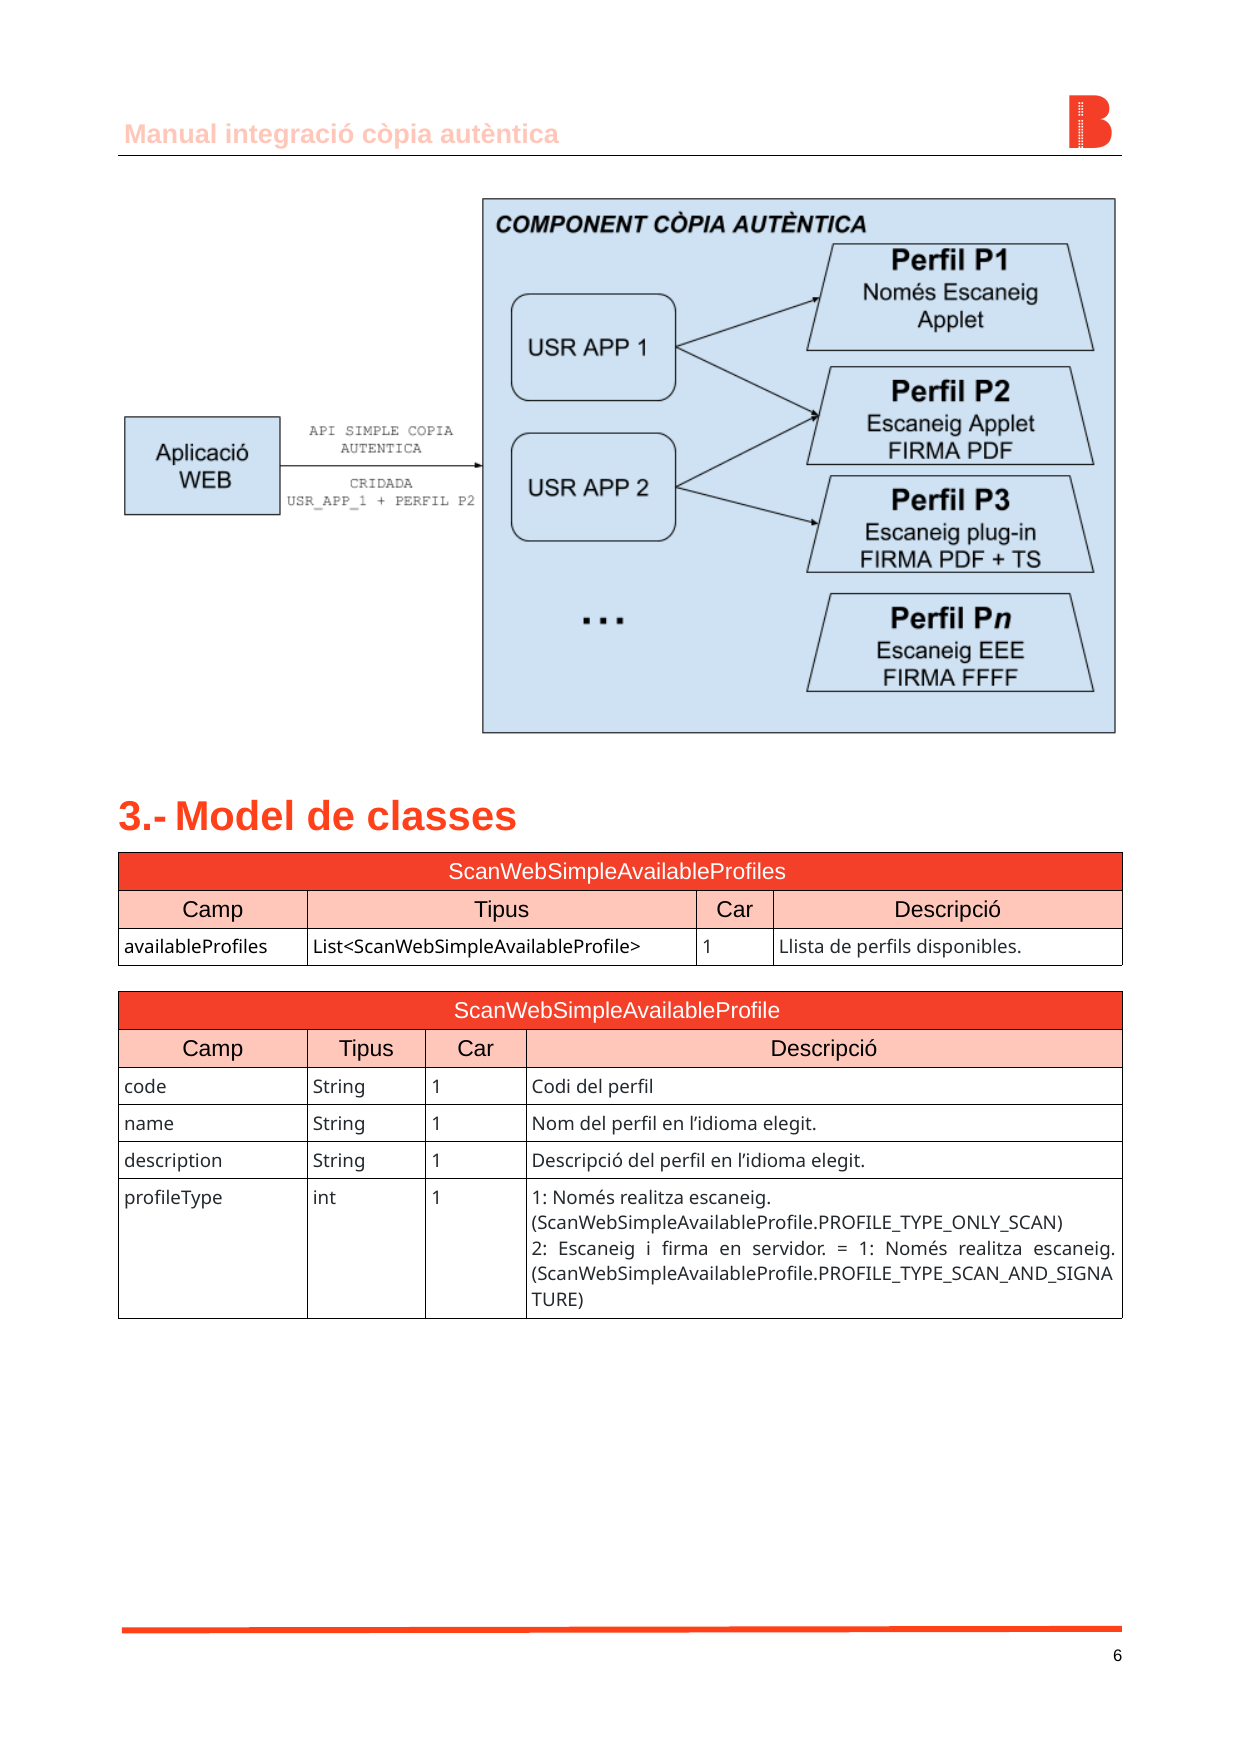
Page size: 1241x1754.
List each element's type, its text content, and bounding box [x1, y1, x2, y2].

picture [1063, 94, 1117, 150]
table_cell List<ScanWebSimpleAvailableProfile> [308, 929, 696, 965]
table_cell 1: Només realitza escaneig. (ScanWebSimpleAvailableProfile.PROFILE_TYPE_ONLY_SCAN) 2: Escaneig i firma en servidor. = 1: Només realitza escaneig.(ScanWebSimpleAvailableProfile.PROFILE_TYPE_SCAN_AND_SIGNATURE) [527, 1179, 1122, 1317]
subtitle Model de classes [118, 791, 1122, 839]
table_cell name [119, 1105, 307, 1141]
table_header ScanWebSimpleAvailableProfile [119, 992, 1122, 1029]
table_cell Tipus [308, 1030, 425, 1067]
table_cell String [308, 1105, 425, 1141]
table_cell availableProfiles [119, 929, 307, 965]
table_cell Car [697, 891, 773, 928]
table_cell code [119, 1068, 307, 1104]
table_cell 1 [426, 1142, 526, 1178]
table_header ScanWebSimpleAvailableProfiles [119, 853, 1122, 890]
table_cell 1 [697, 929, 773, 965]
table_cell String [308, 1142, 425, 1178]
table_cell Camp [119, 1030, 307, 1067]
table_cell Descripció del perfil en l’idioma elegit. [527, 1142, 1122, 1178]
picture [118, 197, 1122, 741]
table_cell Nom del perfil en l’idioma elegit. [527, 1105, 1122, 1141]
table_cell 1 [426, 1105, 526, 1141]
table_cell String [308, 1068, 425, 1104]
table_cell 1 [426, 1179, 526, 1317]
table_cell Car [426, 1030, 526, 1067]
table_cell profileType [119, 1179, 307, 1317]
table_cell int [308, 1179, 425, 1317]
table_cell Descripció [527, 1030, 1122, 1067]
table_cell Llista de perfils disponibles. [774, 929, 1122, 965]
table_cell description [119, 1142, 307, 1178]
table_cell 1 [426, 1068, 526, 1104]
table_cell Descripció [774, 891, 1122, 928]
table_cell Tipus [308, 891, 696, 928]
table_cell Camp [119, 891, 307, 928]
table_cell Codi del perfil [527, 1068, 1122, 1104]
